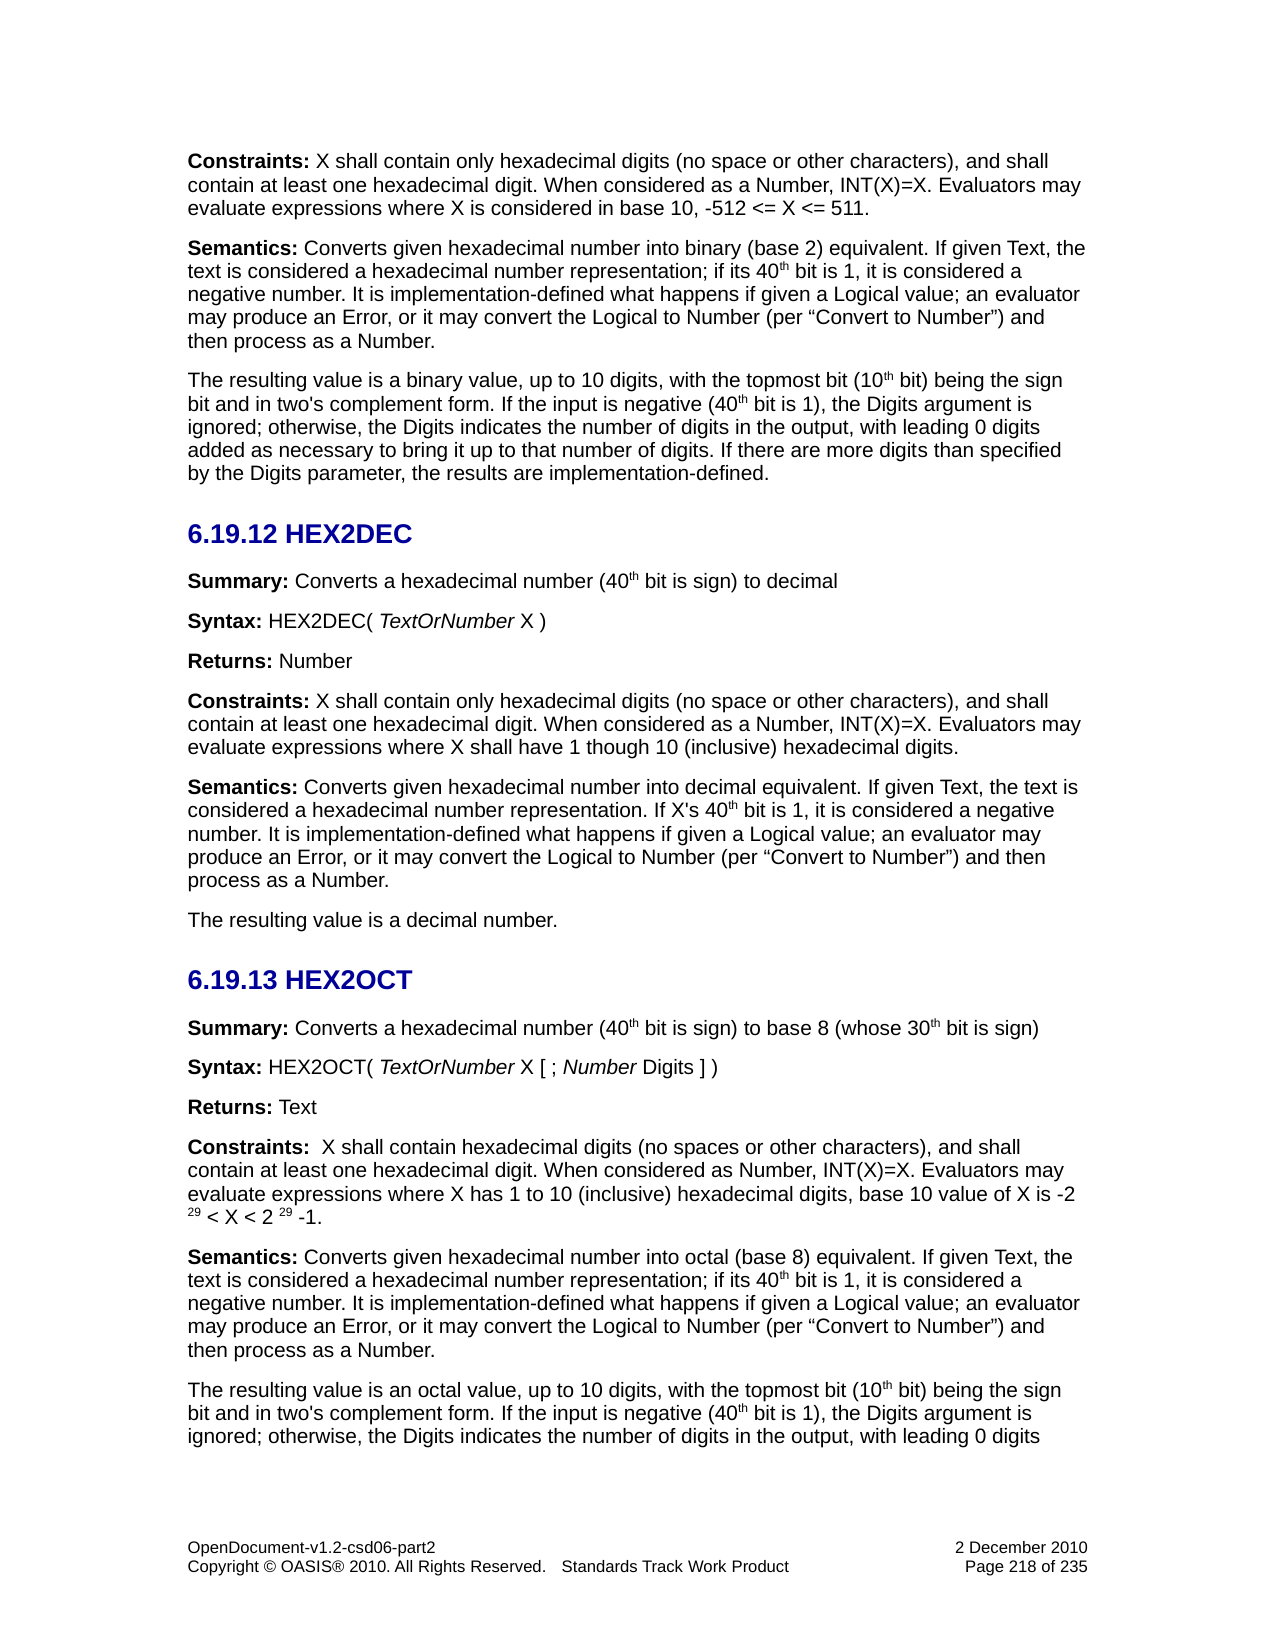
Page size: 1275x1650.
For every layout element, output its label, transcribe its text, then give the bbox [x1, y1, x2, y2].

text Constraints: X shall contain only hexadecimal digits (no space or other characters), and shall contain at least one hexadecimal digit. When considered as a Number, INT(X)=X. Evaluators may evaluate expressions where X is considered in base 10, -512 <= X <= 511. [187, 150, 1088, 220]
text Semantics: Converts given hexadecimal number into decimal equivalent. If given Text, the text is considered a hexadecimal number representation. If X's 40th bit is 1, it is considered a negative number. It is implementation-defined what happens if given a Logical value; an evaluator may produce an Error, or it may convert the Logical to Number (per “Convert to Number”) and then process as a Number. [187, 776, 1088, 892]
text The resulting value is an octal value, up to 10 digits, with the topmost bit (10th bit) being the sign bit and in two's complement form. If the input is negative (40th bit is 1), the Digits argument is ignored; otherwise, the Digits indicates the number of digits in the output, with leading 0 digits [187, 1378, 1088, 1448]
subtitle HEX2DEC [187, 519, 1088, 549]
text Returns: Number [187, 649, 1088, 673]
text Summary: Converts a hexadecimal number (40th bit is sign) to decimal [187, 570, 1088, 593]
text Semantics: Converts given hexadecimal number into binary (base 2) equivalent. If given Text, the text is considered a hexadecimal number representation; if its 40th bit is 1, it is considered a negative number. It is implementation-defined what happens if given a Logical value; an evaluator may produce an Error, or it may convert the Logical to Number (per “Convert to Number”) and then process as a Number. [187, 236, 1088, 352]
text Constraints: X shall contain only hexadecimal digits (no space or other characters), and shall contain at least one hexadecimal digit. When considered as a Number, INT(X)=X. Evaluators may evaluate expressions where X shall have 1 though 10 (inclusive) hexadecimal digits. [187, 689, 1088, 759]
text Syntax: HEX2OCT( TextOrNumber X [ ; Number Digits ] ) [187, 1056, 1088, 1079]
text Semantics: Converts given hexadecimal number into octal (base 8) equivalent. If given Text, the text is considered a hexadecimal number representation; if its 40th bit is 1, it is considered a negative number. It is implementation-defined what happens if given a Logical value; an evaluator may produce an Error, or it may convert the Logical to Number (per “Convert to Number”) and then process as a Number. [187, 1245, 1088, 1362]
text The resulting value is a decimal number. [187, 908, 1088, 932]
text Syntax: HEX2DEC( TextOrNumber X ) [187, 609, 1088, 633]
text Constraints: X shall contain hexadecimal digits (no spaces or other characters), and shall contain at least one hexadecimal digit. When considered as Number, INT(X)=X. Evaluators may evaluate expressions where X has 1 to 10 (inclusive) hexadecimal digits, base 10 value of X is -2 29 < X < 2 29 -1. [187, 1136, 1088, 1229]
text The resulting value is a binary value, up to 10 digits, with the topmost bit (10th bit) being the sign bit and in two's complement form. If the input is negative (40th bit is 1), the Digits argument is ignored; otherwise, the Digits indicates the number of digits in the output, with leading 0 digits added as necessary to bring it up to that number of digits. If there are more digits than specified by the Digits parameter, the results are implementation-defined. [187, 369, 1088, 485]
text Summary: Converts a hexadecimal number (40th bit is sign) to base 8 (whose 30th bit is sign) [187, 1016, 1088, 1039]
subtitle HEX2OCT [187, 965, 1088, 995]
text Returns: Text [187, 1096, 1088, 1119]
